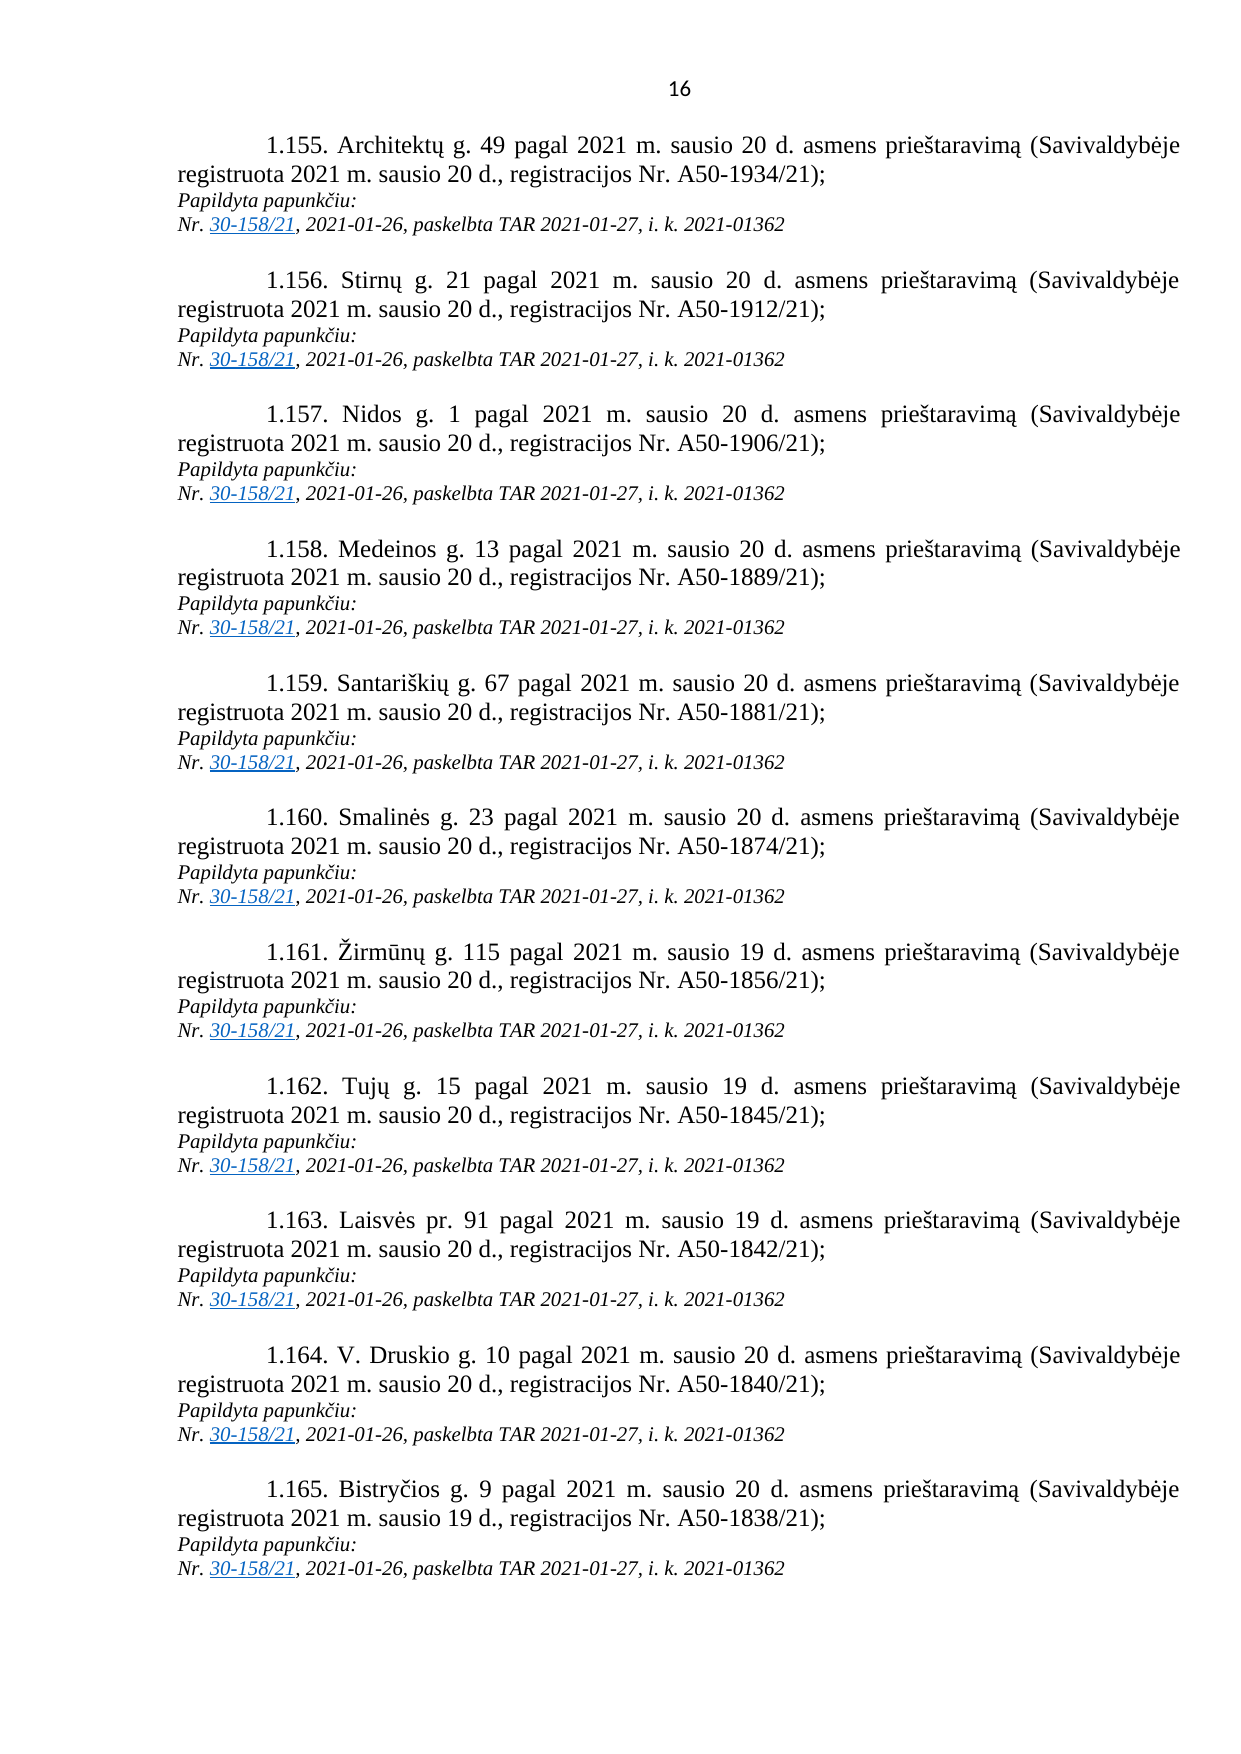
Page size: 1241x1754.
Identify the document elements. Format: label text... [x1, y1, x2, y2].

text 1.161. Žirmūnų g. 115 pagal 2021 m. sausio 19 d. asmens prieštaravimą (Savivaldybėje registruota 2021 m. sausio 20 d., registracijos Nr. A50-1856/21); [177, 937, 1181, 994]
text Papildyta papunkčiu: [177, 1532, 1181, 1556]
text 1.158. Medeinos g. 13 pagal 2021 m. sausio 20 d. asmens prieštaravimą (Savivaldybėje registruota 2021 m. sausio 20 d., registracijos Nr. A50-1889/21); [177, 534, 1181, 591]
text 1.156. Stirnų g. 21 pagal 2021 m. sausio 20 d. asmens prieštaravimą (Savivaldybėje registruota 2021 m. sausio 20 d., registracijos Nr. A50-1912/21); [177, 265, 1181, 322]
text Nr. 30-158/21, 2021-01-26, paskelbta TAR 2021-01-27, i. k. 2021-01362 [177, 1287, 1181, 1311]
text Nr. 30-158/21, 2021-01-26, paskelbta TAR 2021-01-27, i. k. 2021-01362 [177, 1422, 1181, 1446]
text 1.165. Bistryčios g. 9 pagal 2021 m. sausio 20 d. asmens prieštaravimą (Savivaldybėje registruota 2021 m. sausio 19 d., registracijos Nr. A50-1838/21); [177, 1474, 1181, 1532]
text Papildyta papunkčiu: [177, 188, 1181, 212]
text Papildyta papunkčiu: [177, 1129, 1181, 1153]
text 1.162. Tujų g. 15 pagal 2021 m. sausio 19 d. asmens prieštaravimą (Savivaldybėje registruota 2021 m. sausio 20 d., registracijos Nr. A50-1845/21); [177, 1071, 1181, 1129]
text Nr. 30-158/21, 2021-01-26, paskelbta TAR 2021-01-27, i. k. 2021-01362 [177, 1153, 1181, 1177]
text Papildyta papunkčiu: [177, 726, 1181, 750]
text 1.159. Santariškių g. 67 pagal 2021 m. sausio 20 d. asmens prieštaravimą (Savivaldybėje registruota 2021 m. sausio 20 d., registracijos Nr. A50-1881/21); [177, 668, 1181, 726]
text Nr. 30-158/21, 2021-01-26, paskelbta TAR 2021-01-27, i. k. 2021-01362 [177, 212, 1181, 236]
text Papildyta papunkčiu: [177, 591, 1181, 615]
text Papildyta papunkčiu: [177, 322, 1181, 347]
text Papildyta papunkčiu: [177, 994, 1181, 1018]
text 1.157. Nidos g. 1 pagal 2021 m. sausio 20 d. asmens prieštaravimą (Savivaldybėje registruota 2021 m. sausio 20 d., registracijos Nr. A50-1906/21); [177, 399, 1181, 457]
text 1.164. V. Druskio g. 10 pagal 2021 m. sausio 20 d. asmens prieštaravimą (Savivaldybėje registruota 2021 m. sausio 20 d., registracijos Nr. A50-1840/21); [177, 1340, 1181, 1397]
text Papildyta papunkčiu: [177, 860, 1181, 884]
text Papildyta papunkčiu: [177, 1397, 1181, 1422]
text Nr. 30-158/21, 2021-01-26, paskelbta TAR 2021-01-27, i. k. 2021-01362 [177, 481, 1181, 505]
text 1.155. Architektų g. 49 pagal 2021 m. sausio 20 d. asmens prieštaravimą (Savivaldybėje registruota 2021 m. sausio 20 d., registracijos Nr. A50-1934/21); [177, 131, 1181, 188]
text 1.163. Laisvės pr. 91 pagal 2021 m. sausio 19 d. asmens prieštaravimą (Savivaldybėje registruota 2021 m. sausio 20 d., registracijos Nr. A50-1842/21); [177, 1206, 1181, 1263]
text Nr. 30-158/21, 2021-01-26, paskelbta TAR 2021-01-27, i. k. 2021-01362 [177, 1556, 1181, 1580]
text Nr. 30-158/21, 2021-01-26, paskelbta TAR 2021-01-27, i. k. 2021-01362 [177, 884, 1181, 908]
text Papildyta papunkčiu: [177, 1263, 1181, 1287]
text Nr. 30-158/21, 2021-01-26, paskelbta TAR 2021-01-27, i. k. 2021-01362 [177, 347, 1181, 371]
text Nr. 30-158/21, 2021-01-26, paskelbta TAR 2021-01-27, i. k. 2021-01362 [177, 1018, 1181, 1042]
text Papildyta papunkčiu: [177, 457, 1181, 481]
text 1.160. Smalinės g. 23 pagal 2021 m. sausio 20 d. asmens prieštaravimą (Savivaldybėje registruota 2021 m. sausio 20 d., registracijos Nr. A50-1874/21); [177, 802, 1181, 860]
text Nr. 30-158/21, 2021-01-26, paskelbta TAR 2021-01-27, i. k. 2021-01362 [177, 615, 1181, 639]
text Nr. 30-158/21, 2021-01-26, paskelbta TAR 2021-01-27, i. k. 2021-01362 [177, 750, 1181, 774]
